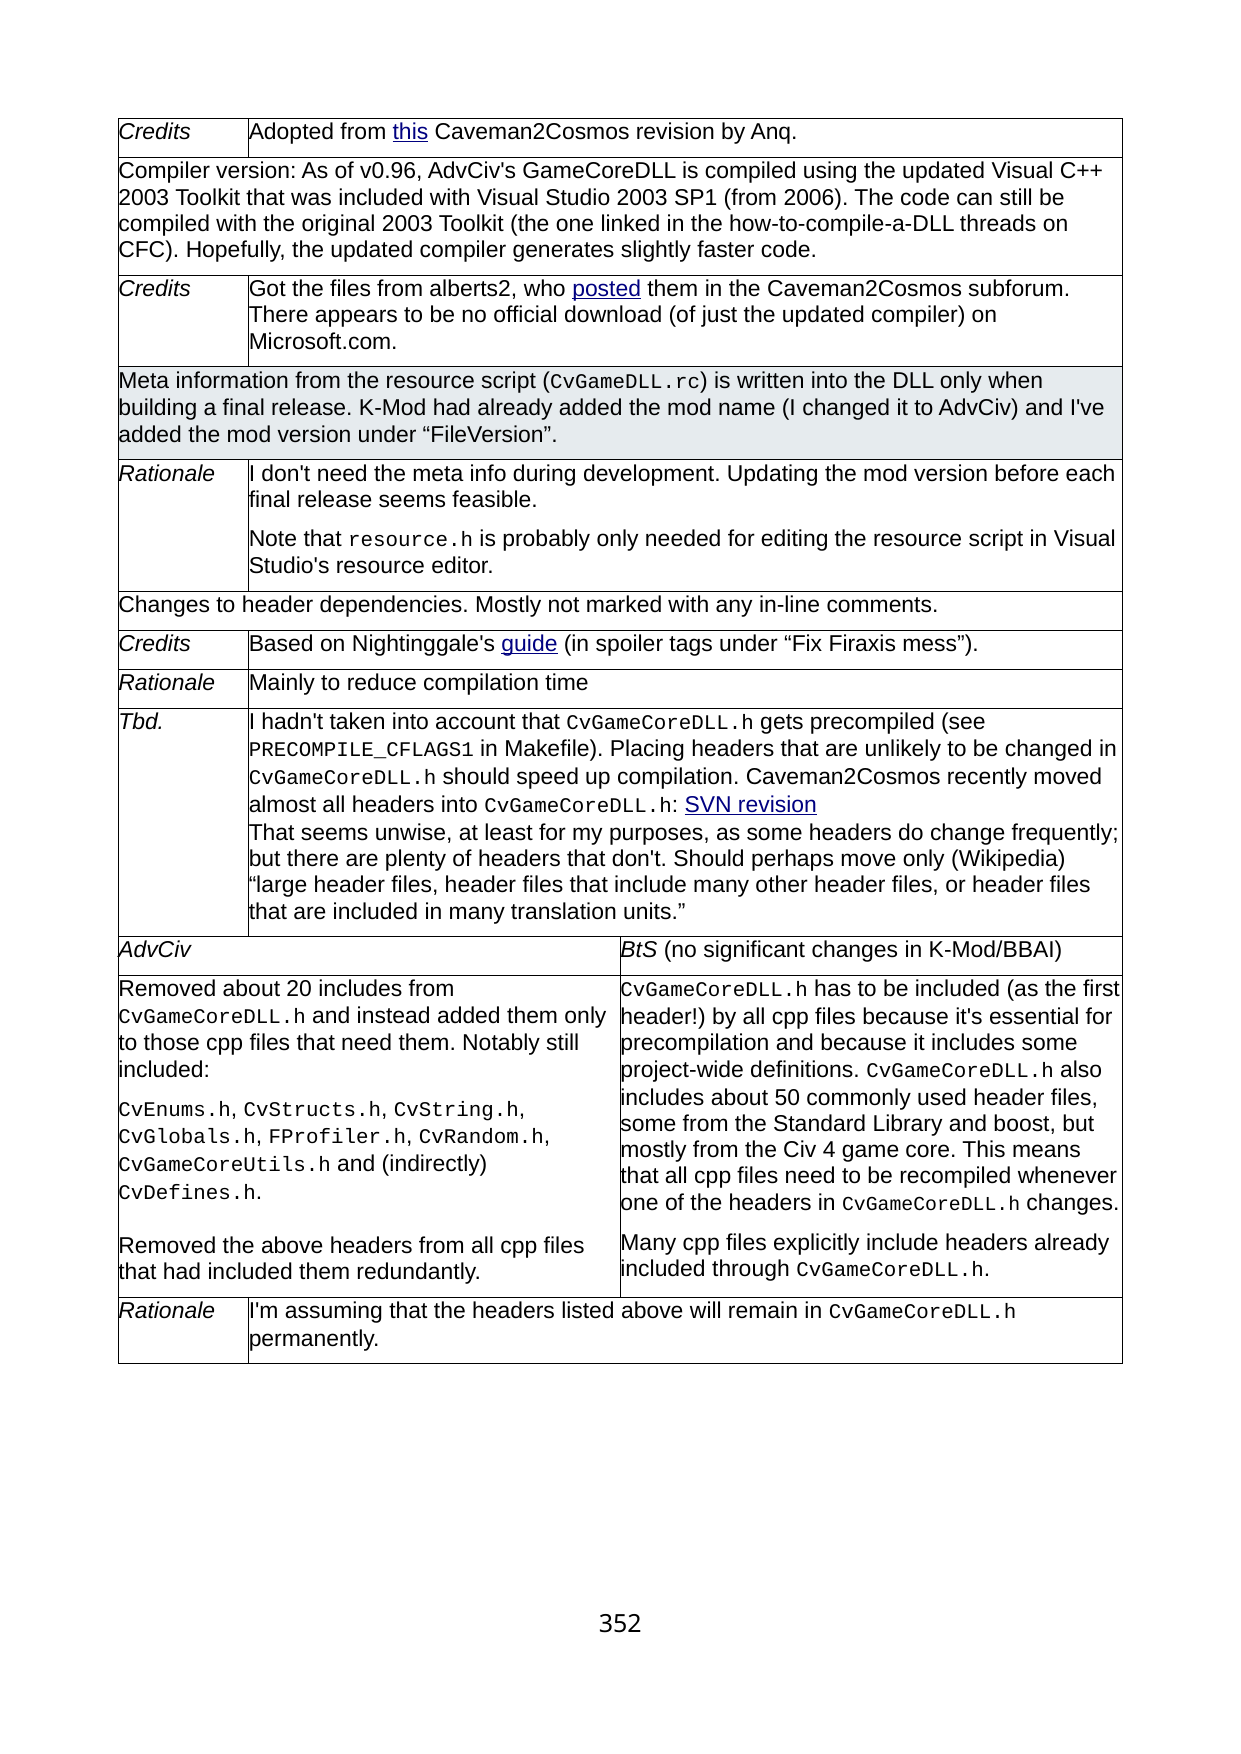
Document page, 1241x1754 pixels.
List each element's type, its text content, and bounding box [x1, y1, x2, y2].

table_cell Changes to header dependencies. Mostly not marked with any in-line comments. [119, 592, 1122, 630]
table_cell BtS (no significant changes in K-Mod/BBAI) [621, 937, 1122, 975]
table_cell Removed about 20 includes from CvGameCoreDLL.h and instead added them only to those cpp files that need them. Notably still included: CvEnums.h, CvStructs.h, CvString.h, CvGlobals.h, FProfiler.h, CvRandom.h, CvGameCoreUtils.h and (indirectly) CvDefines.h. Removed the above headers from all cpp files that had included them redundantly. [119, 976, 620, 1297]
table_cell Got the files from alberts2, who posted them in the Caveman2Cosmos subforum. There appears to be no official download (of just the updated compiler) on Microsoft.com. [249, 276, 1122, 366]
table_cell Credits [119, 631, 248, 669]
table_cell Rationale [119, 460, 248, 591]
table_cell Mainly to reduce compilation time [249, 670, 1122, 708]
table_cell I'm assuming that the headers listed above will remain in CvGameCoreDLL.h permanently. [249, 1298, 1122, 1363]
table_cell CvGameCoreDLL.h has to be included (as the first header!) by all cpp files because it's essential for precompilation and because it includes some project-wide definitions. CvGameCoreDLL.h also includes about 50 commonly used header files, some from the Standard Library and boost, but mostly from the Civ 4 game core. This means that all cpp files need to be recompiled whenever one of the headers in CvGameCoreDLL.h changes. Many cpp files explicitly include headers already included through CvGameCoreDLL.h. [621, 976, 1122, 1297]
table_cell Rationale [119, 670, 248, 708]
table_cell Credits [119, 119, 248, 157]
table_cell Meta information from the resource script (CvGameDLL.rc) is written into the DLL only when building a final release. K-Mod had already added the mod name (I changed it to AdvCiv) and I've added the mod version under “FileVersion”. [119, 367, 1122, 459]
table_cell Compiler version: As of v0.96, AdvCiv's GameCoreDLL is compiled using the updated Visual C++ 2003 Toolkit that was included with Visual Studio 2003 SP1 (from 2006). The code can still be compiled with the original 2003 Toolkit (the one linked in the how-to-compile-a-DLL threads on CFC). Hopefully, the updated compiler generates slightly faster code. [119, 158, 1122, 275]
table_cell Tbd. [119, 709, 248, 936]
table_cell Credits [119, 276, 248, 366]
table_cell Adopted from this Caveman2Cosmos revision by Anq. [249, 119, 1122, 157]
table_cell I don't need the meta info during development. Updating the mod version before each final release seems feasible. Note that resource.h is probably only needed for editing the resource script in Visual Studio's resource editor. [249, 460, 1122, 591]
table_cell I hadn't taken into account that CvGameCoreDLL.h gets precompiled (see PRECOMPILE_CFLAGS1 in Makefile). Placing headers that are unlikely to be changed in CvGameCoreDLL.h should speed up compilation. Caveman2Cosmos recently moved almost all headers into CvGameCoreDLL.h: SVN revision That seems unwise, at least for my purposes, as some headers do change frequently; but there are plenty of headers that don't. Should perhaps move only (Wikipedia) “large header files, header files that include many other header files, or header files that are included in many translation units.” [249, 709, 1122, 936]
table_cell Rationale [119, 1298, 248, 1363]
table_cell Based on Nightinggale's guide (in spoiler tags under “Fix Firaxis mess”). [249, 631, 1122, 669]
table_cell AdvCiv [119, 937, 620, 975]
